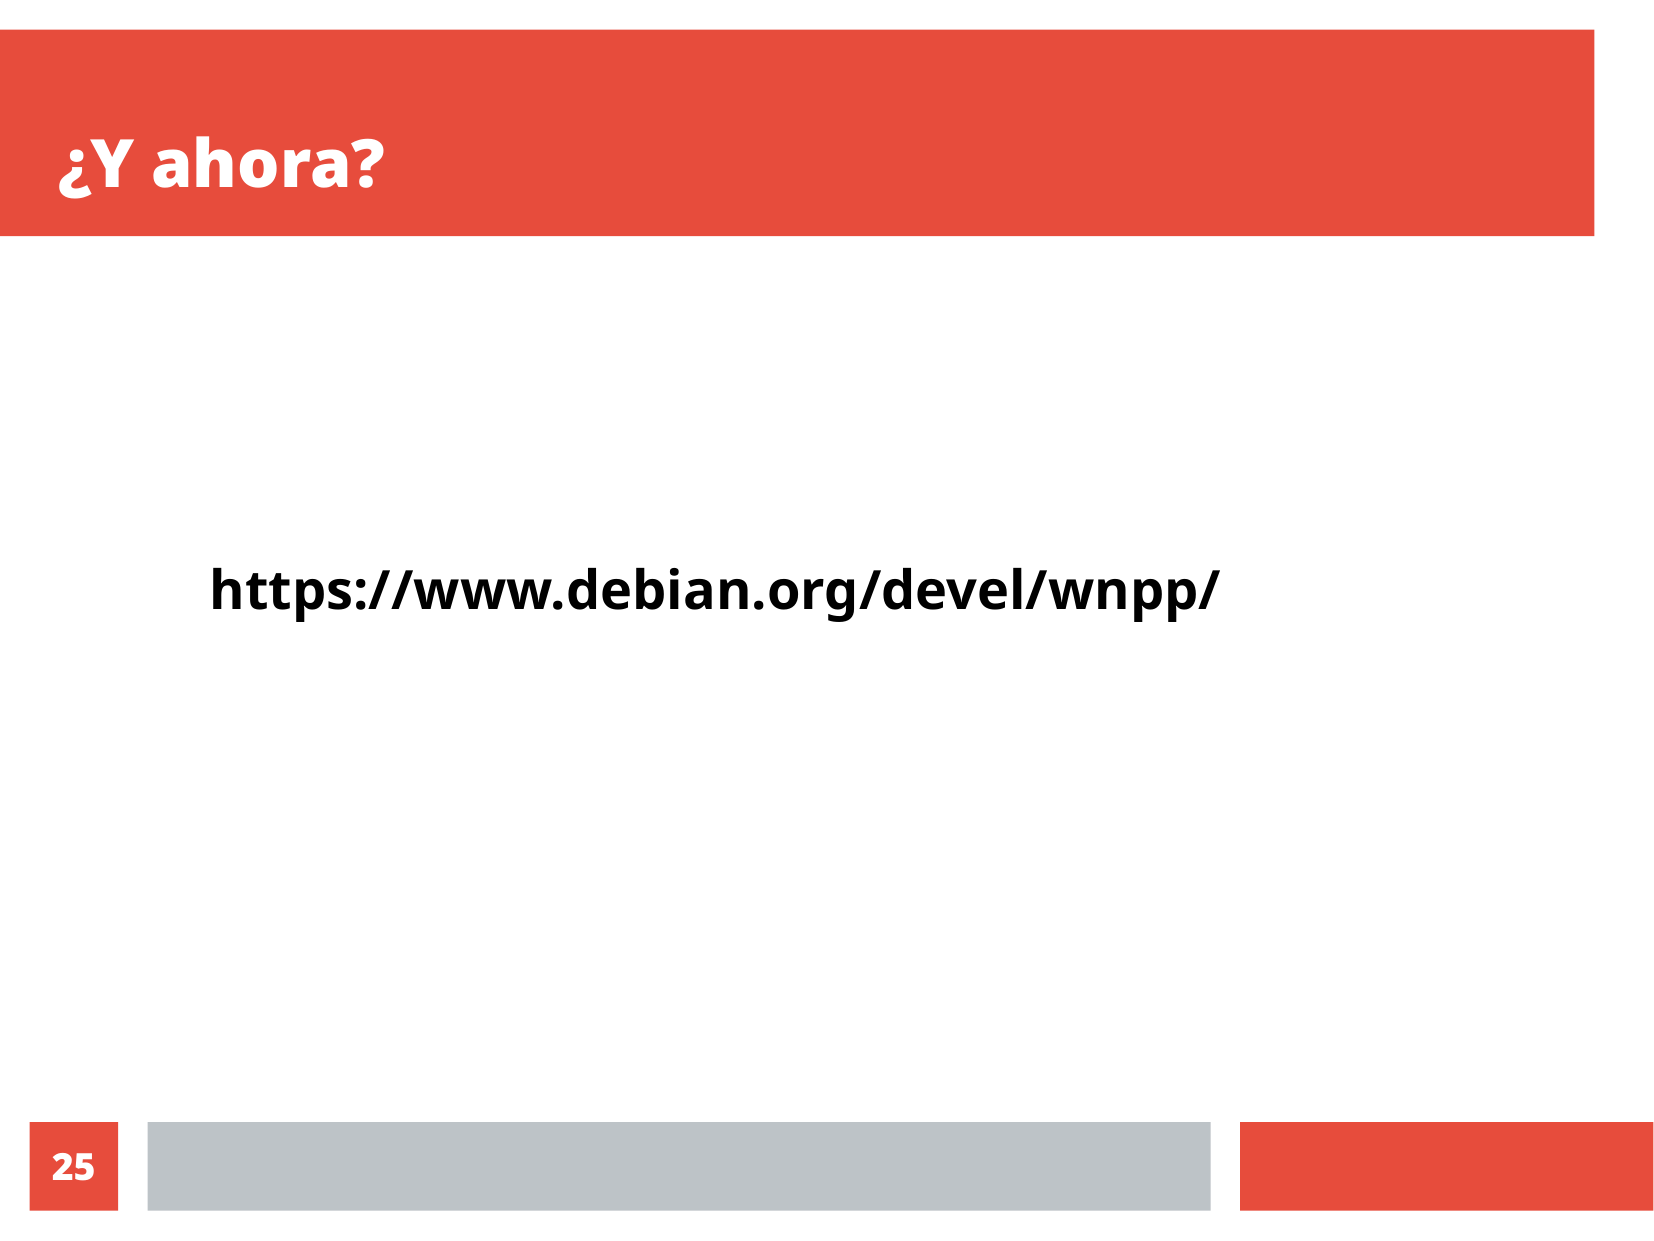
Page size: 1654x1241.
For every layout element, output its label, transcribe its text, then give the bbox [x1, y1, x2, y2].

text_box https://www.debian.org/devel/wnpp/ [195, 543, 1441, 685]
title ¿Y ahora? [59, 59, 1595, 207]
